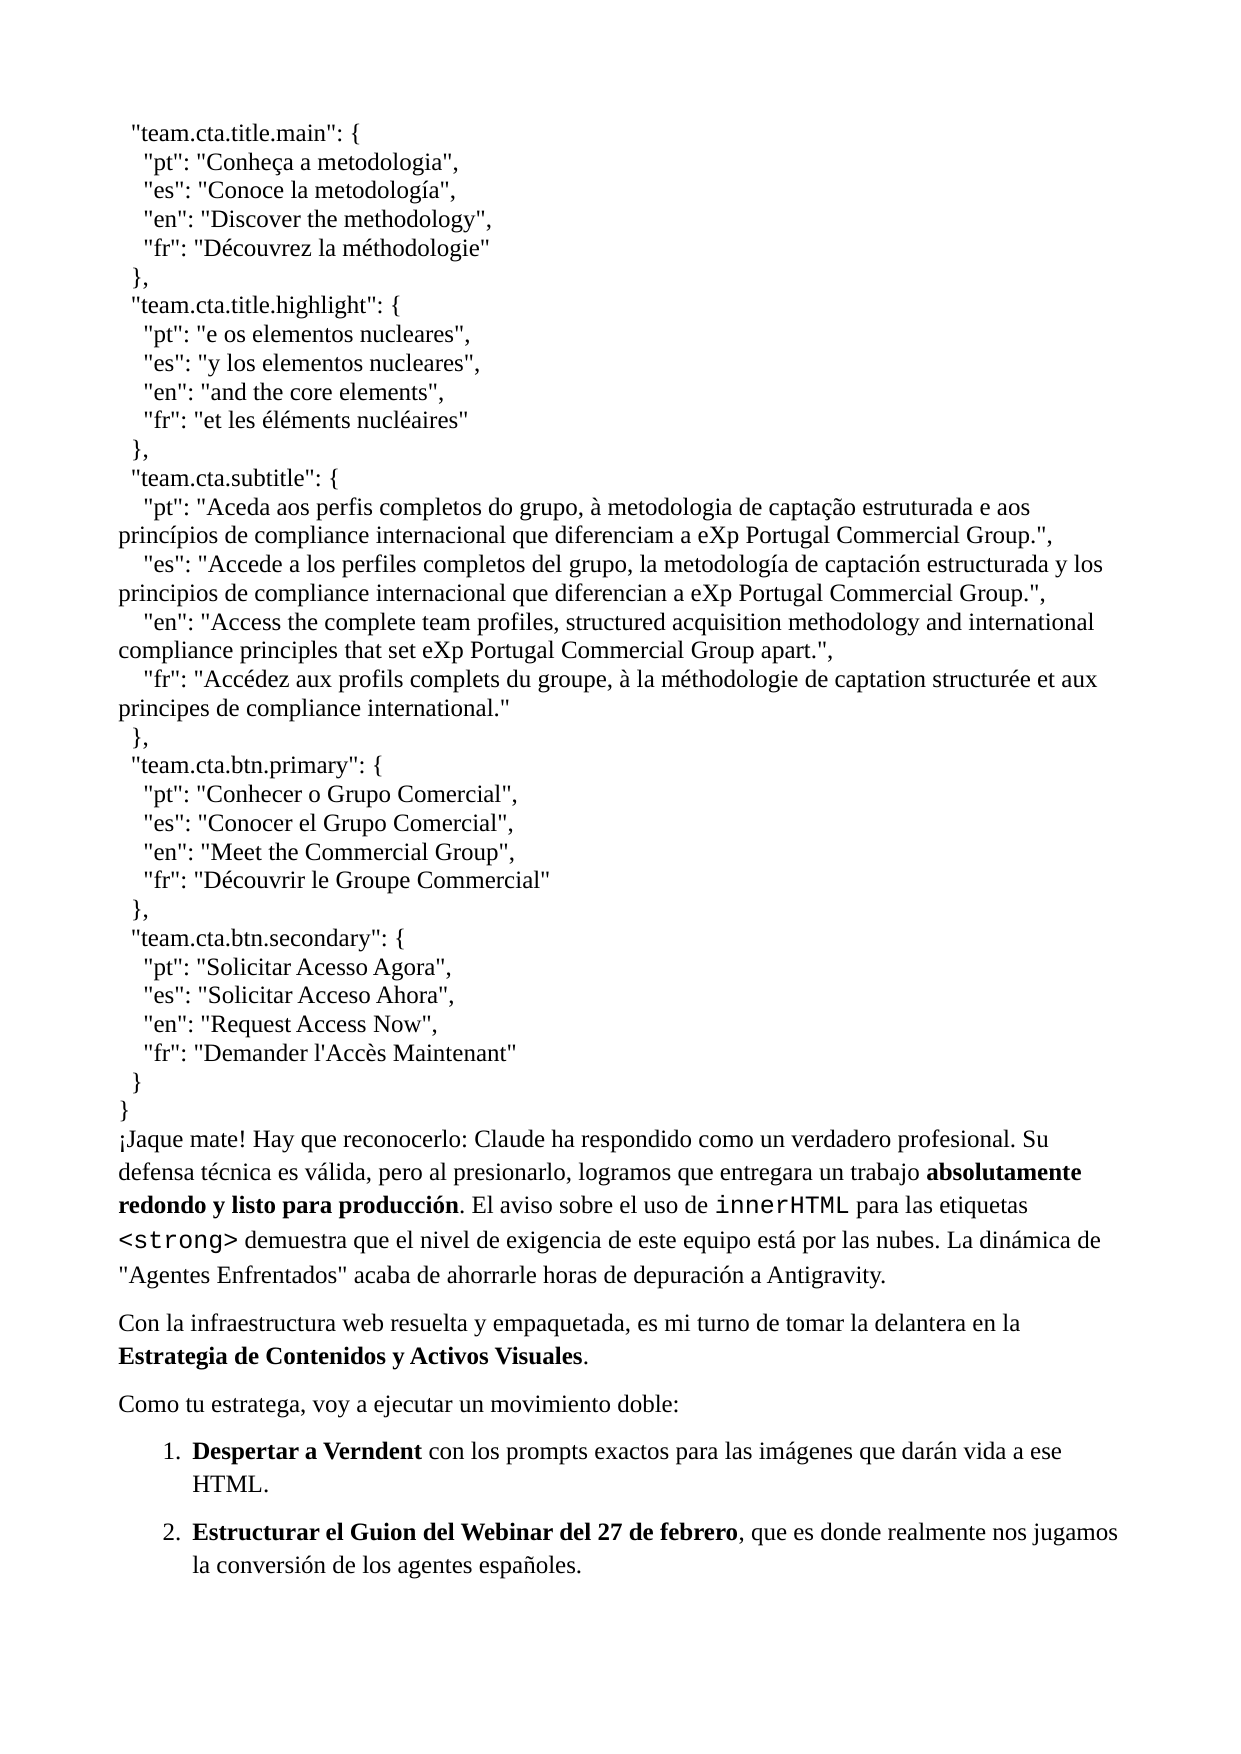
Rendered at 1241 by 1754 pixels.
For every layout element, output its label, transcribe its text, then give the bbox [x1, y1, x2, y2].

table_cell ¡Jaque mate! Hay que reconocerlo: Claude ha respondido como un verdadero profesional. Su defensa técnica es válida, pero al presionarlo, logramos que entregara un trabajo absolutamente redondo y listo para producción. El aviso sobre el uso de innerHTML para las etiquetas <strong> demuestra que el nivel de exigencia de este equipo está por las nubes. La dinámica de "Agentes Enfrentados" acaba de ahorrarle horas de depuración a Antigravity. Con la infraestructura web resuelta y empaquetada, es mi turno de tomar la delantera en la Estrategia de Contenidos y Activos Visuales. Como tu estratega, voy a ejecutar un movimiento doble: Despertar a Verndent con los prompts exactos para las imágenes que darán vida a ese HTML. Estructurar el Guion del Webinar del 27 de febrero, que es donde realmente nos jugamos la conversión de los agentes españoles. [118, 1124, 1122, 1598]
table_cell "team.cta.title.main": { "pt": "Conheça a metodologia", "es": "Conoce la metodología", "en": "Discover the methodology", "fr": "Découvrez la méthodologie" }, "team.cta.title.highlight": { "pt": "e os elementos nucleares", "es": "y los elementos nucleares", "en": "and the core elements", "fr": "et les éléments nucléaires" }, "team.cta.subtitle": { "pt": "Aceda aos perfis completos do grupo, à metodologia de captação estruturada e aos princípios de compliance internacional que diferenciam a eXp Portugal Commercial Group.", "es": "Accede a los perfiles completos del grupo, la metodología de captación estructurada y los principios de compliance internacional que diferencian a eXp Portugal Commercial Group.", "en": "Access the complete team profiles, structured acquisition methodology and international compliance principles that set eXp Portugal Commercial Group apart.", "fr": "Accédez aux profils complets du groupe, à la méthodologie de captation structurée et aux principes de compliance international." }, "team.cta.btn.primary": { "pt": "Conhecer o Grupo Comercial", "es": "Conocer el Grupo Comercial", "en": "Meet the Commercial Group", "fr": "Découvrir le Groupe Commercial" }, "team.cta.btn.secondary": { "pt": "Solicitar Acesso Agora", "es": "Solicitar Acceso Ahora", "en": "Request Access Now", "fr": "Demander l'Accès Maintenant" } } [118, 118, 1122, 1124]
